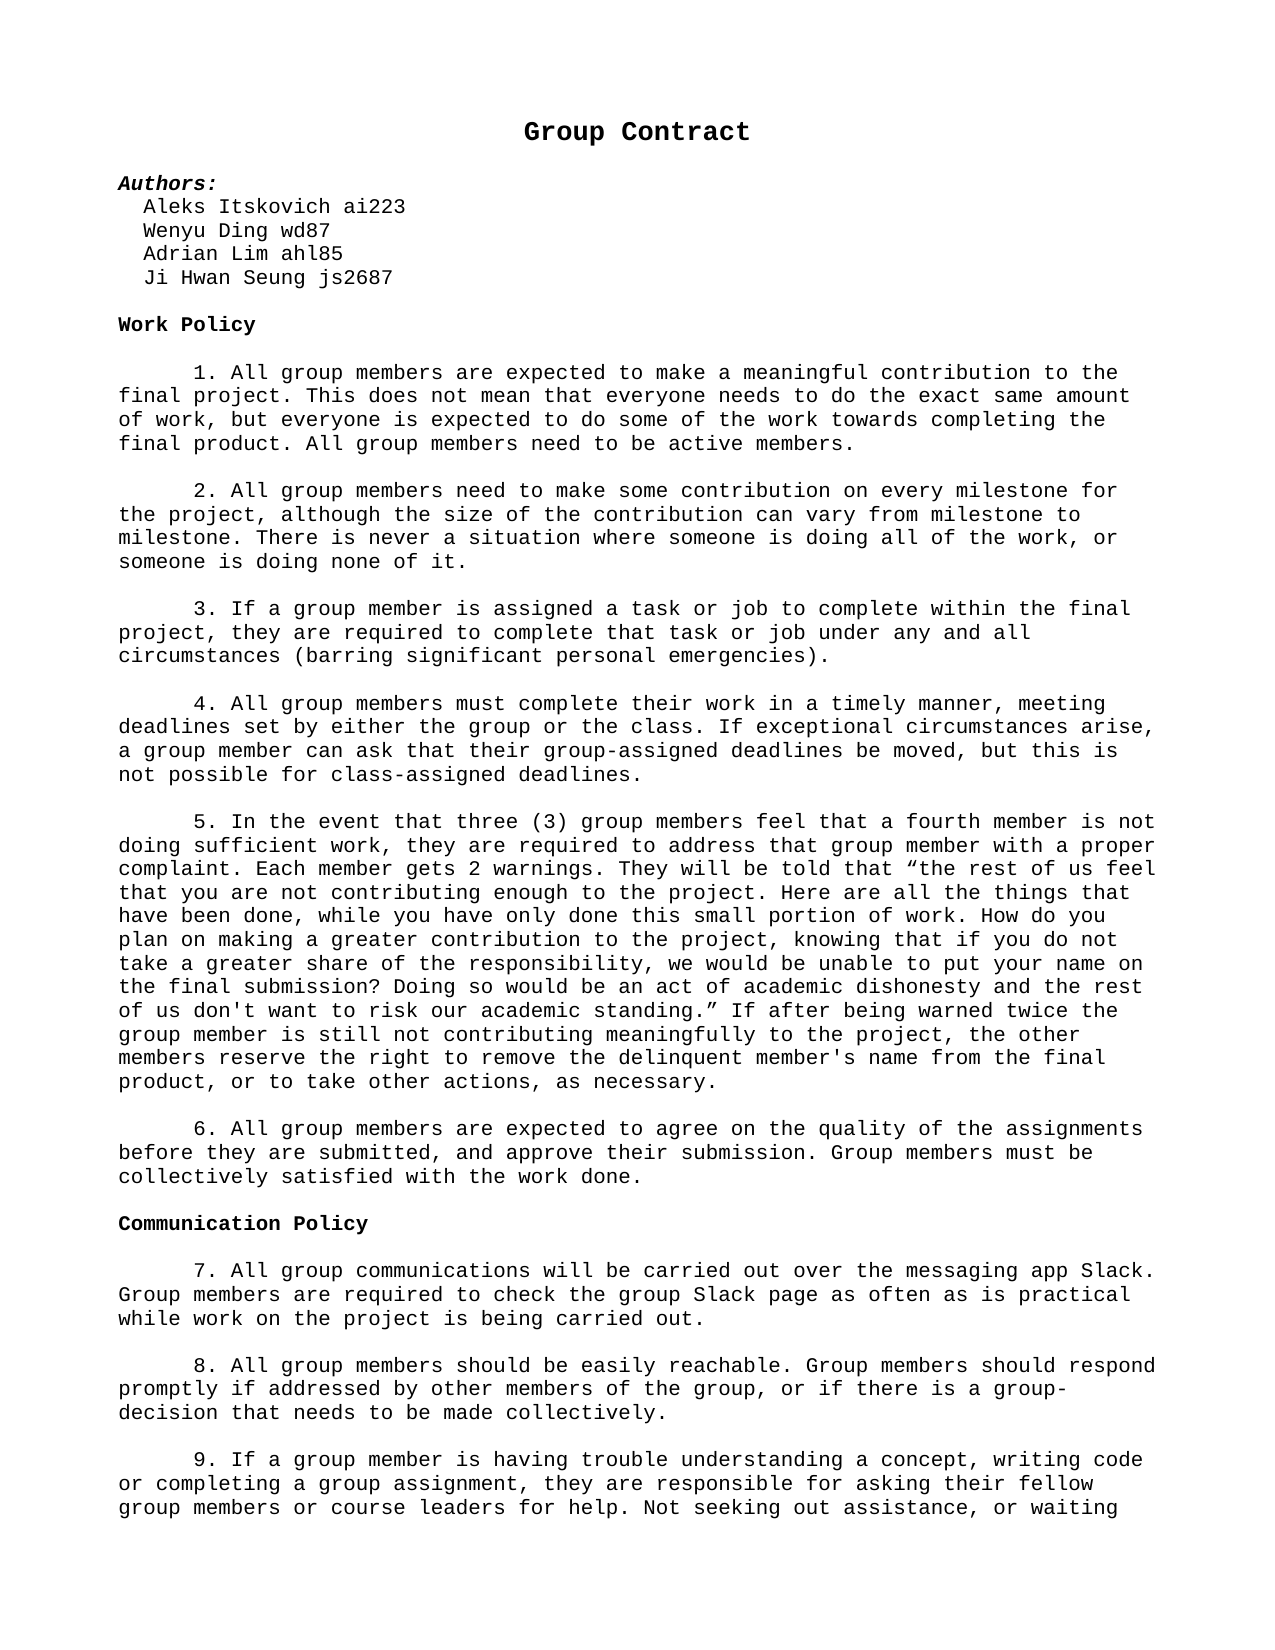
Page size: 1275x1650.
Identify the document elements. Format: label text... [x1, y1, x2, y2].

text Group Contract [118, 118, 1157, 149]
text 7. All group communications will be carried out over the messaging app Slack. Group members are required to check the group Slack page as often as is practical while work on the project is being carried out. [118, 1260, 1157, 1331]
text 8. All group members should be easily reachable. Group members should respond promptly if addressed by other members of the group, or if there is a group-decision that needs to be made collectively. [118, 1355, 1157, 1426]
text 2. All group members need to make some contribution on every milestone for the project, although the size of the contribution can vary from milestone to milestone. There is never a situation where someone is doing all of the work, or someone is doing none of it. [118, 480, 1157, 574]
text Authors: [118, 172, 1157, 196]
text 9. If a group member is having trouble understanding a concept, writing code or completing a group assignment, they are responsible for asking their fellow group members or course leaders for help. Not seeking out assistance, or waiting [118, 1449, 1157, 1520]
text 4. All group members must complete their work in a timely manner, meeting deadlines set by either the group or the class. If exceptional circumstances arise, a group member can ask that their group-assigned deadlines be moved, but this is not possible for class-assigned deadlines. [118, 693, 1157, 787]
text Wenyu Ding wd87 [118, 220, 1157, 243]
text Adrian Lim ahl85 [118, 243, 1157, 267]
text Communication Policy [118, 1213, 1157, 1237]
text Work Policy [118, 314, 1157, 338]
text 6. All group members are expected to agree on the quality of the assignments before they are submitted, and approve their submission. Group members must be collectively satisfied with the work done. [118, 1118, 1157, 1189]
text Ji Hwan Seung js2687 [118, 267, 1157, 291]
text 5. In the event that three (3) group members feel that a fourth member is not doing sufficient work, they are required to address that group member with a proper complaint. Each member gets 2 warnings. They will be told that “the rest of us feel that you are not contributing enough to the project. Here are all the things that have been done, while you have only done this small portion of work. How do you plan on making a greater contribution to the project, knowing that if you do not take a greater share of the responsibility, we would be unable to put your name on the final submission? Doing so would be an act of academic dishonesty and the rest of us don't want to risk our academic standing.” If after being warned twice the group member is still not contributing meaningfully to the project, the other members reserve the right to remove the delinquent member's name from the final product, or to take other actions, as necessary. [118, 811, 1157, 1095]
text 3. If a group member is assigned a task or job to complete within the final project, they are required to complete that task or job under any and all circumstances (barring significant personal emergencies). [118, 598, 1157, 669]
text 1. All group members are expected to make a meaningful contribution to the final project. This does not mean that everyone needs to do the exact same amount of work, but everyone is expected to do some of the work towards completing the final product. All group members need to be active members. [118, 362, 1157, 456]
text Aleks Itskovich ai223 [118, 196, 1157, 220]
